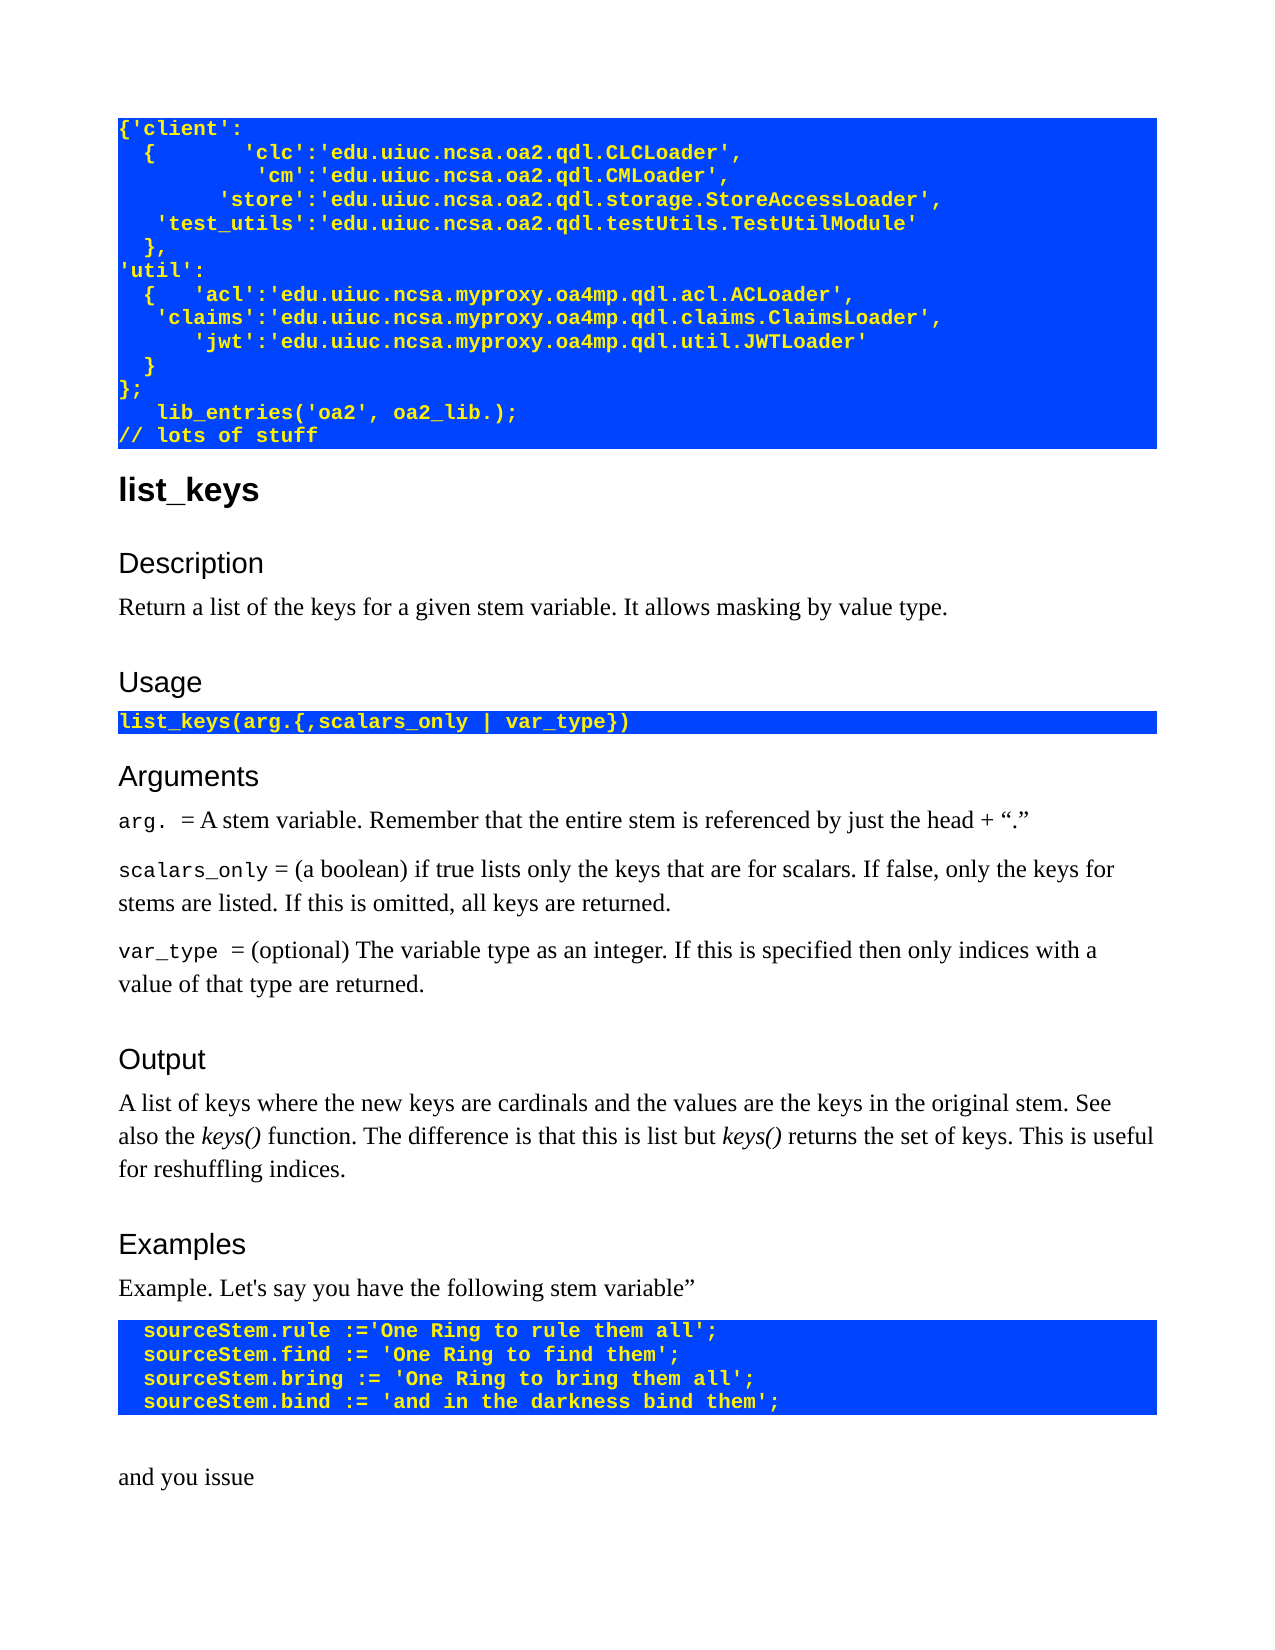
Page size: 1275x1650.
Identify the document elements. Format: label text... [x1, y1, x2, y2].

text arg. = A stem variable. Remember that the entire stem is referenced by just the head + “.” [118, 806, 1157, 835]
text 'jwt':'edu.uiuc.ncsa.myproxy.oa4mp.qdl.util.JWTLoader' [118, 331, 1157, 354]
text {'client': [118, 118, 1157, 142]
text Example. Let's say you have the following stem variable” [118, 1273, 1157, 1301]
text }, [118, 236, 1157, 260]
text and you issue [118, 1462, 1157, 1491]
subtitle list_keys [118, 470, 1157, 509]
subtitle Usage [118, 665, 1157, 698]
text { 'clc':'edu.uiuc.ncsa.oa2.qdl.CLCLoader', [118, 142, 1157, 165]
text 'store':'edu.uiuc.ncsa.oa2.qdl.storage.StoreAccessLoader', [118, 189, 1157, 213]
subtitle Description [118, 546, 1157, 580]
text 'test_utils':'edu.uiuc.ncsa.oa2.qdl.testUtils.TestUtilModule' [118, 213, 1157, 236]
text 'claims':'edu.uiuc.ncsa.myproxy.oa4mp.qdl.claims.ClaimsLoader', [118, 307, 1157, 331]
subtitle Examples [118, 1227, 1157, 1260]
text Return a list of the keys for a given stem variable. It allows masking by value type. [118, 592, 1157, 621]
text } [118, 354, 1157, 378]
text { 'acl':'edu.uiuc.ncsa.myproxy.oa4mp.qdl.acl.ACLoader', [118, 284, 1157, 307]
text var_type = (optional) The variable type as an integer. If this is specified then only indices with a value of that type are returned. [118, 936, 1157, 998]
text 'util': [118, 260, 1157, 284]
text sourceStem.find := 'One Ring to find them'; [118, 1344, 1157, 1368]
text }; [118, 378, 1157, 402]
text sourceStem.rule :='One Ring to rule them all'; [118, 1320, 1157, 1344]
text sourceStem.bind := 'and in the darkness bind them'; [118, 1391, 1157, 1415]
text lib_entries('oa2', oa2_lib.); [118, 402, 1157, 426]
subtitle Arguments [118, 759, 1157, 793]
text A list of keys where the new keys are cardinals and the values are the keys in the original stem. See also the keys() function. The difference is that this is list but keys() returns the set of keys. This is useful for reshuffling indices. [118, 1088, 1157, 1183]
subtitle Output [118, 1042, 1157, 1076]
text 'cm':'edu.uiuc.ncsa.oa2.qdl.CMLoader', [118, 165, 1157, 189]
text sourceStem.bring := 'One Ring to bring them all'; [118, 1368, 1157, 1391]
text scalars_only = (a boolean) if true lists only the keys that are for scalars. If false, only the keys for stems are listed. If this is omitted, all keys are returned. [118, 854, 1157, 917]
text // lots of stuff [118, 426, 1157, 449]
text list_keys(arg.{,scalars_only | var_type}) [118, 711, 1157, 734]
